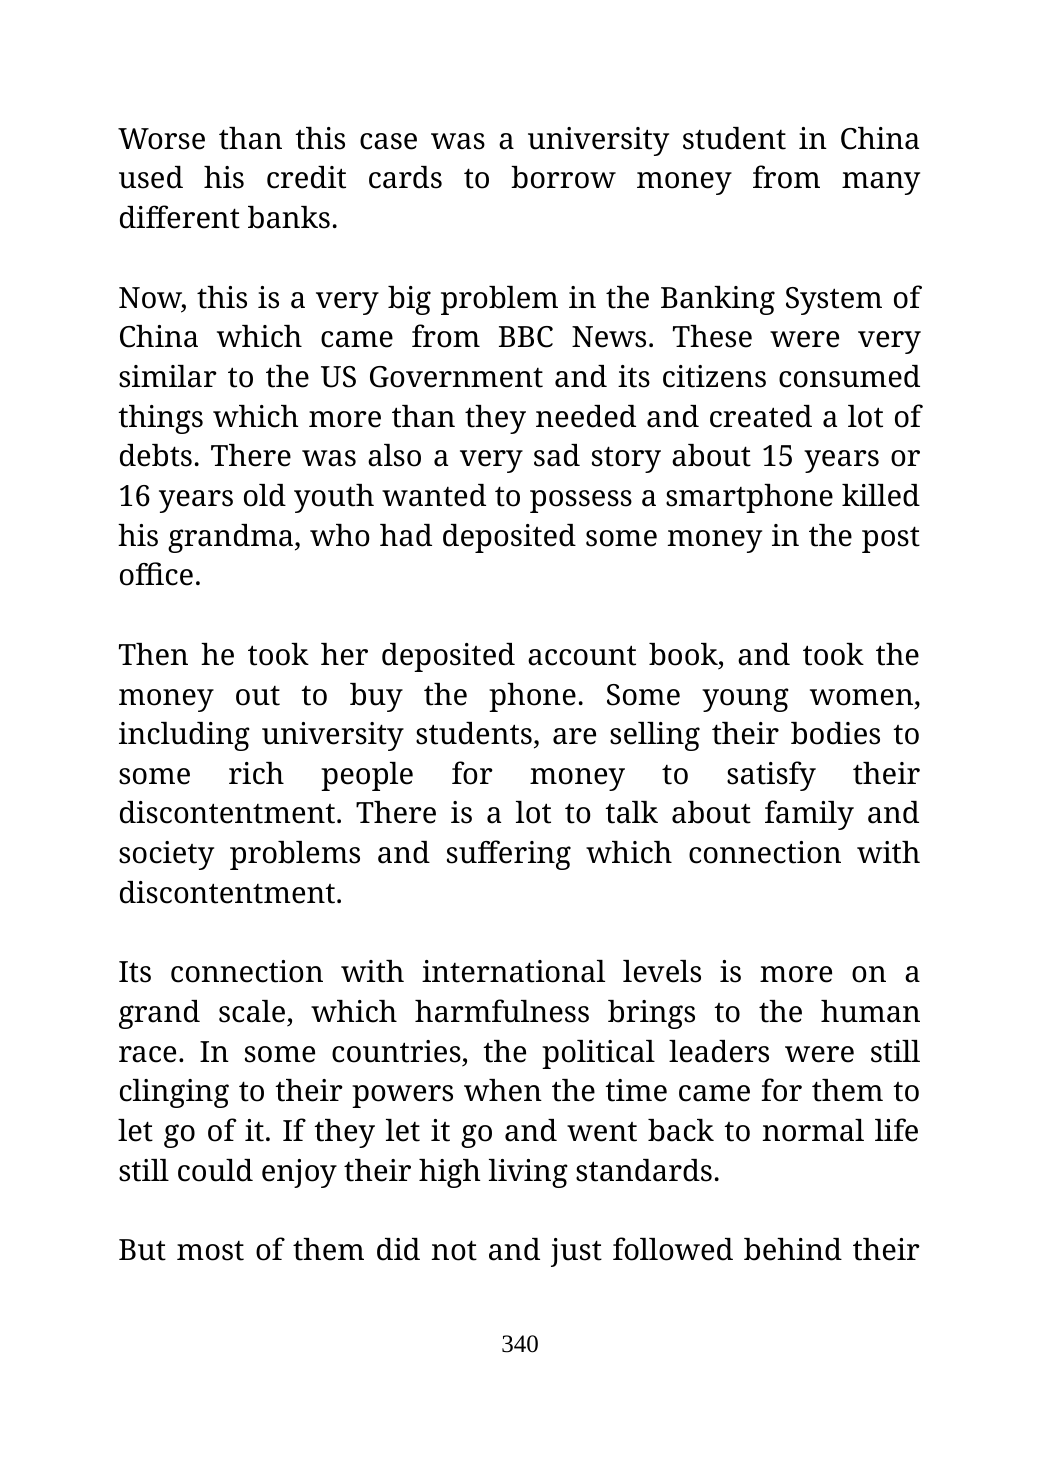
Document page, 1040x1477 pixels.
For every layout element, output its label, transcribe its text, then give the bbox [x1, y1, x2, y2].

text Worse than this case was a university student in China used his credit cards to borrow money from many different banks. Now, this is a very big problem in the Banking System of China which came from BBC News. These were very similar to the US Government and its citizens consumed things which more than they needed and created a lot of debts. There was also a very sad story about 15 years or 16 years old youth wanted to possess a smartphone killed his grandma, who had deposited some money in the post office. Then he took her deposited account book, and took the money out to buy the phone. Some young women, including university students, are selling their bodies to some rich people for money to satisfy their discontentment. There is a lot to talk about family and society problems and suffering which connection with discontentment. Its connection with international levels is more on a grand scale, which harmfulness brings to the human race. In some countries, the political leaders were still clinging to their powers when the time came for them to let go of it. If they let it go and went back to normal life still could enjoy their high living standards. But most of them did not and just followed behind their [118, 118, 922, 1269]
